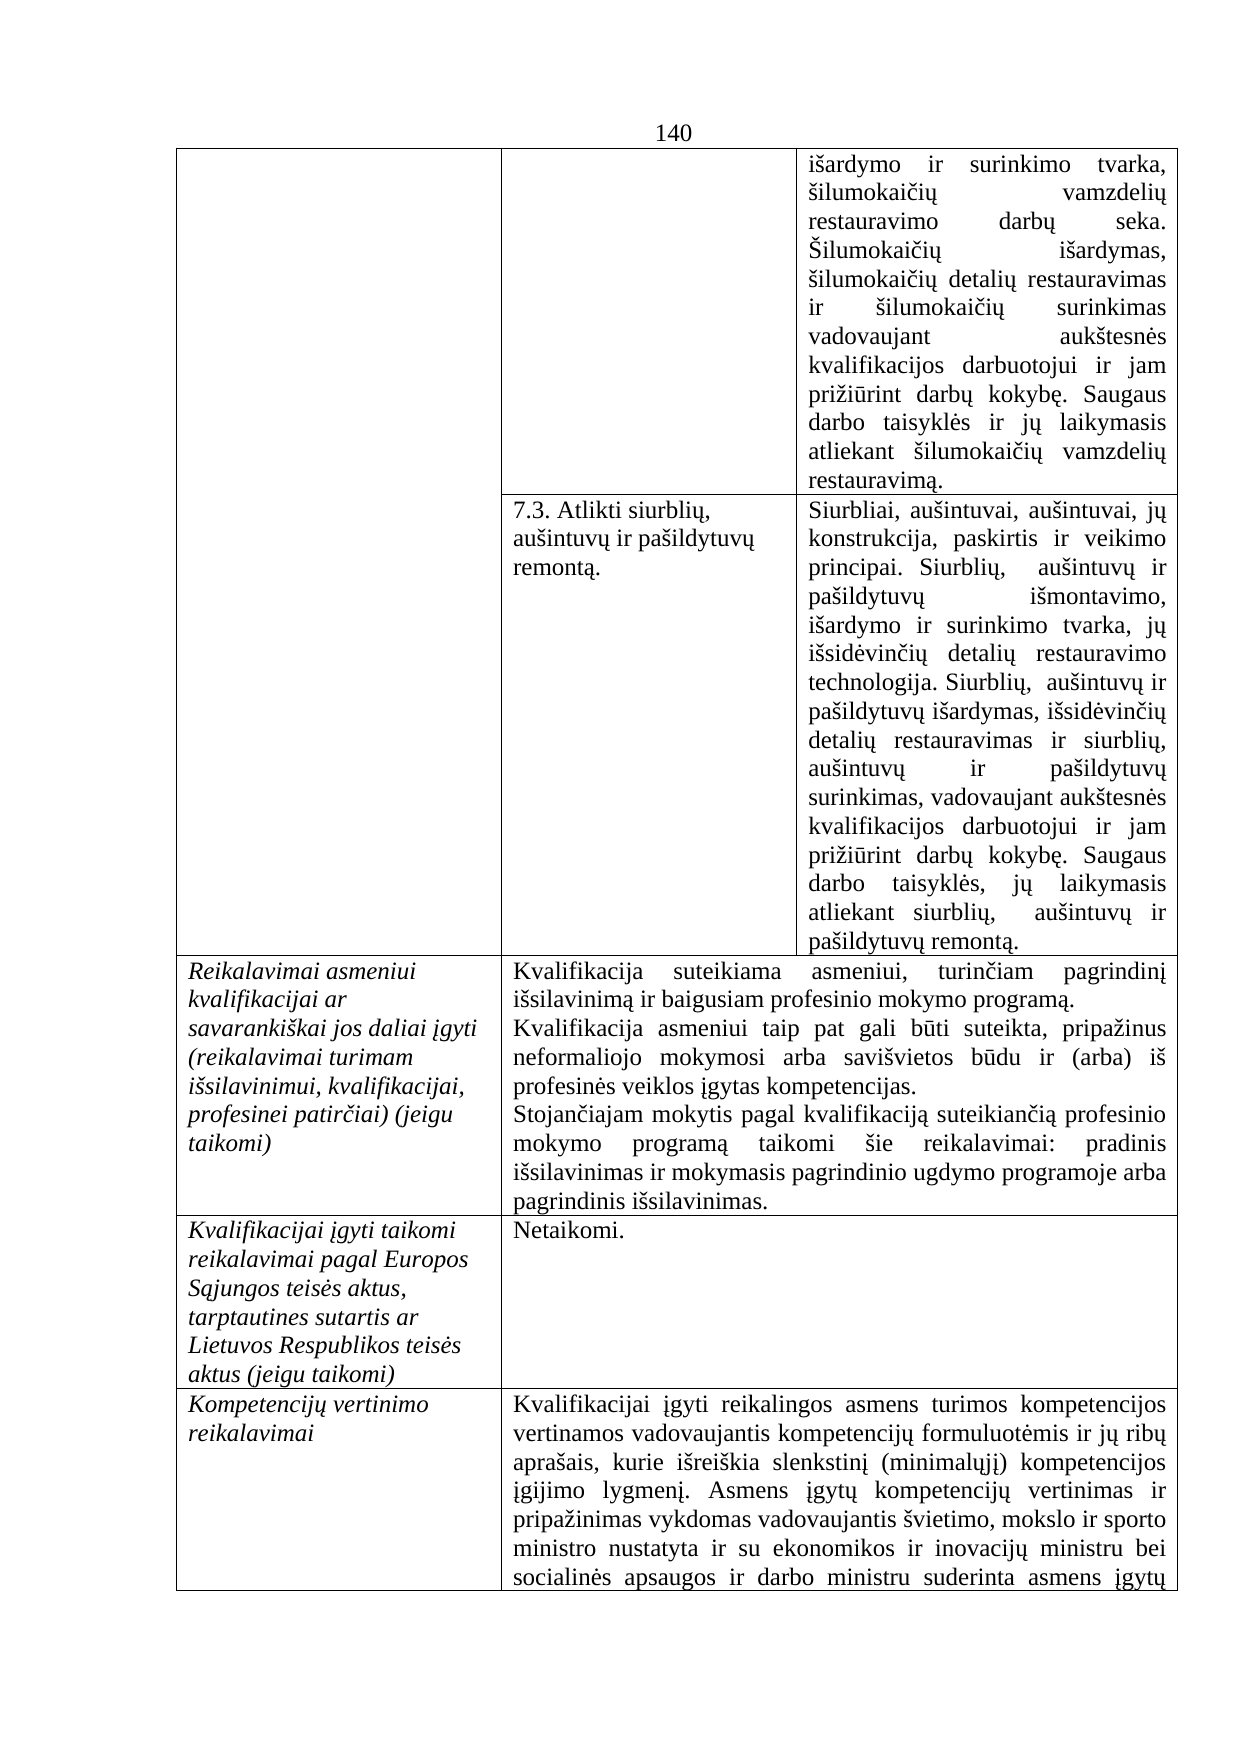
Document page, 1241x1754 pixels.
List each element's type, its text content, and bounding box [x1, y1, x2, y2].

table_cell [502, 149, 796, 494]
table_cell Kvalifikacija suteikiama asmeniui, turinčiam pagrindinį išsilavinimą ir baigusiam profesinio mokymo programą. Kvalifikacija asmeniui taip pat gali būti suteikta, pripažinus neformaliojo mokymosi arba savišvietos būdu ir (arba) iš profesinės veiklos įgytas kompetencijas. Stojančiajam mokytis pagal kvalifikaciją suteikiančią profesinio mokymo programą taikomi šie reikalavimai: pradinis išsilavinimas ir mokymasis pagrindinio ugdymo programoje arba pagrindinis išsilavinimas. [502, 956, 1177, 1214]
table_cell Netaikomi. [502, 1216, 1177, 1388]
table_cell Siurbliai, aušintuvai, aušintuvai, jų konstrukcija, paskirtis ir veikimo principai. Siurblių, aušintuvų ir pašildytuvų išmontavimo, išardymo ir surinkimo tvarka, jų išsidėvinčių detalių restauravimo technologija. Siurblių, aušintuvų ir pašildytuvų išardymas, išsidėvinčių detalių restauravimas ir siurblių, aušintuvų ir pašildytuvų surinkimas, vadovaujant aukštesnės kvalifikacijos darbuotojui ir jam prižiūrint darbų kokybę. Saugaus darbo taisyklės, jų laikymasis atliekant siurblių, aušintuvų ir pašildytuvų remontą. [797, 495, 1177, 955]
table_cell Kompetencijų vertinimo reikalavimai [177, 1389, 501, 1590]
table_cell [177, 149, 501, 955]
table_cell Kvalifikacijai įgyti reikalingos asmens turimos kompetencijos vertinamos vadovaujantis kompetencijų formuluotėmis ir jų ribų aprašais, kurie išreiškia slenkstinį (minimalųjį) kompetencijos įgijimo lygmenį. Asmens įgytų kompetencijų vertinimas ir pripažinimas vykdomas vadovaujantis švietimo, mokslo ir sporto ministro nustatyta ir su ekonomikos ir inovacijų ministru bei socialinės apsaugos ir darbo ministru suderinta asmens įgytų [502, 1389, 1177, 1590]
table_cell išardymo ir surinkimo tvarka, šilumokaičių vamzdelių restauravimo darbų seka. Šilumokaičių išardymas, šilumokaičių detalių restauravimas ir šilumokaičių surinkimas vadovaujant aukštesnės kvalifikacijos darbuotojui ir jam prižiūrint darbų kokybę. Saugaus darbo taisyklės ir jų laikymasis atliekant šilumokaičių vamzdelių restauravimą. [797, 149, 1177, 494]
table_cell Reikalavimai asmeniui kvalifikacijai ar savarankiškai jos daliai įgyti (reikalavimai turimam išsilavinimui, kvalifikacijai, profesinei patirčiai) (jeigu taikomi) [177, 956, 501, 1214]
table_cell 7.3. Atlikti siurblių, aušintuvų ir pašildytuvų remontą. [502, 495, 796, 955]
table_cell Kvalifikacijai įgyti taikomi reikalavimai pagal Europos Sąjungos teisės aktus, tarptautines sutartis ar Lietuvos Respublikos teisės aktus (jeigu taikomi) [177, 1216, 501, 1388]
